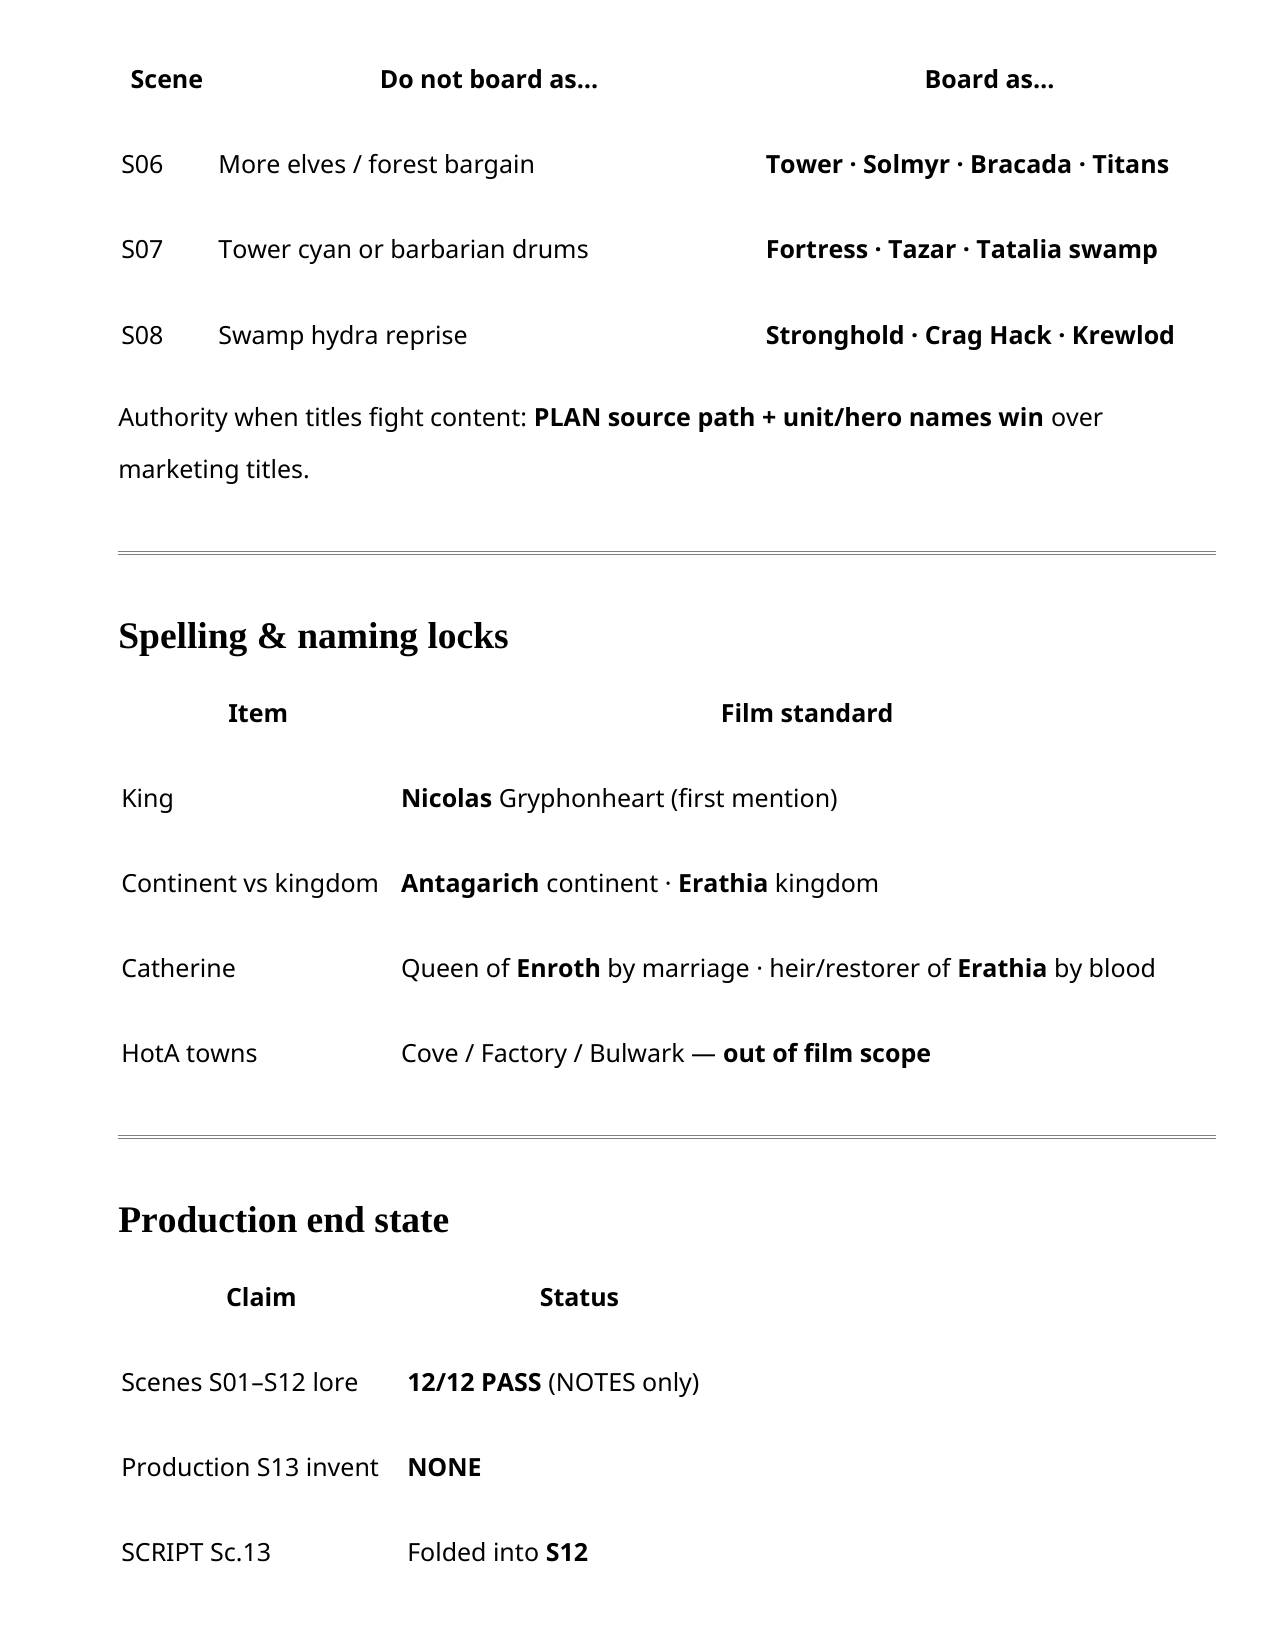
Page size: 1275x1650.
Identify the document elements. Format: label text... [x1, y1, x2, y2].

table_header Film standard [398, 693, 1216, 778]
table_cell Cove / Factory / Bulwark — out of film scope [398, 1033, 1216, 1118]
table_cell Folded into S12 [404, 1532, 754, 1572]
table_cell Stronghold · Crag Hack · Krewlod [763, 314, 1216, 399]
table_cell Queen of Enroth by marriage · heir/restorer of Erathia by blood [398, 948, 1216, 1033]
table_cell Nicolas Gryphonheart (first mention) [398, 778, 1216, 863]
table_cell 12/12 PASS (NOTES only) [404, 1362, 754, 1447]
table_header Do not board as… [215, 59, 763, 144]
table_cell More elves / forest bargain [215, 144, 763, 229]
table_cell Tower cyan or barbarian drums [215, 229, 763, 314]
text Authority when titles fight content: PLAN source path + unit/hero names win over marketing titles. [118, 399, 1216, 486]
table_header Scene [118, 59, 215, 144]
table_cell S06 [118, 144, 215, 229]
table_cell S08 [118, 314, 215, 399]
table_cell Production S13 invent [118, 1447, 404, 1532]
table_cell King [118, 778, 398, 863]
table_cell Fortress · Tazar · Tatalia swamp [763, 229, 1216, 314]
table_header Claim [118, 1277, 404, 1362]
table_cell NONE [404, 1447, 754, 1532]
table_header Item [118, 693, 398, 778]
subtitle Production end state [118, 1197, 1216, 1240]
subtitle Spelling & naming locks [118, 613, 1216, 657]
table_header Board as… [763, 59, 1216, 144]
table_cell Catherine [118, 948, 398, 1033]
table_cell HotA towns [118, 1033, 398, 1118]
table_cell S07 [118, 229, 215, 314]
table_cell SCRIPT Sc.13 [118, 1532, 404, 1572]
table_cell Antagarich continent · Erathia kingdom [398, 863, 1216, 948]
table_cell Swamp hydra reprise [215, 314, 763, 399]
table_header Status [404, 1277, 754, 1362]
table_cell Continent vs kingdom [118, 863, 398, 948]
table_cell Scenes S01–S12 lore [118, 1362, 404, 1447]
table_cell Tower · Solmyr · Bracada · Titans [763, 144, 1216, 229]
